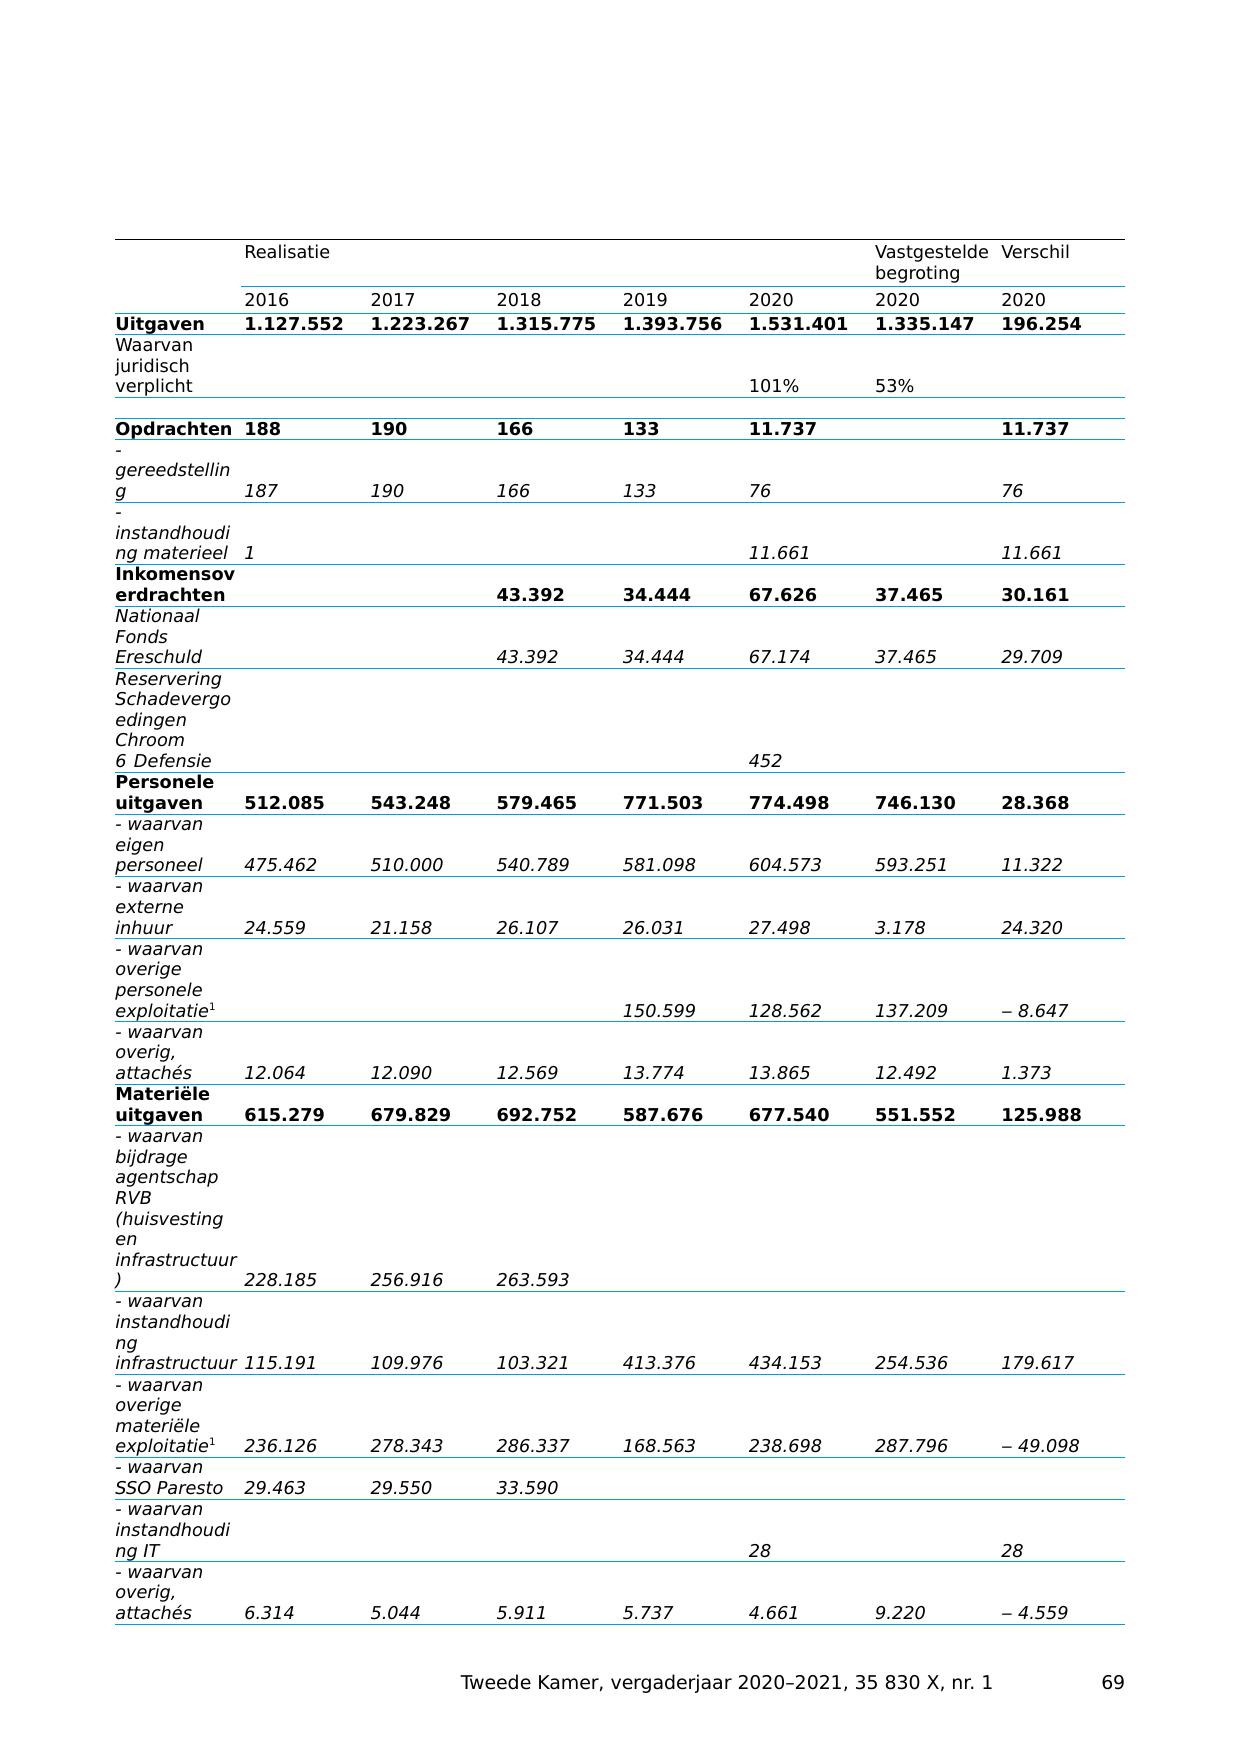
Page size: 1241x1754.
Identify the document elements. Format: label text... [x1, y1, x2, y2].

table_cell 188 [241, 419, 367, 439]
table_cell 581.098 [620, 815, 746, 876]
table_cell 13.774 [620, 1022, 746, 1084]
table_cell 29.550 [368, 1458, 493, 1499]
table_cell [241, 335, 367, 397]
table_cell - waarvan bijdrage agentschap RVB (huisvesting en infrastructuur) [115, 1126, 241, 1291]
table_cell 27.498 [746, 877, 872, 938]
table_cell 540.789 [494, 815, 620, 876]
table_cell Reservering Schadevergoedingen Chroom 6 Defensie [115, 669, 241, 772]
table_cell 452 [746, 669, 872, 772]
table_cell 587.676 [620, 1085, 746, 1125]
table_cell - waarvan eigen personeel [115, 815, 241, 876]
table_cell 179.617 [998, 1292, 1125, 1374]
table_cell 128.562 [746, 939, 872, 1021]
table_cell 28 [746, 1500, 872, 1561]
table_cell - waarvan instandhouding infrastructuur [115, 1292, 241, 1374]
table_cell 287.796 [872, 1375, 998, 1457]
table_cell [872, 1500, 998, 1561]
table_cell Opdrachten [115, 419, 241, 439]
table_cell 2020 [872, 287, 998, 313]
table_cell 12.090 [368, 1022, 493, 1084]
table_cell 593.251 [872, 815, 998, 876]
table_cell 26.031 [620, 877, 746, 938]
table_cell 5.044 [368, 1562, 493, 1623]
table_cell 692.752 [494, 1085, 620, 1125]
table_cell [494, 398, 620, 418]
table_cell [998, 1458, 1125, 1499]
table_cell 21.158 [368, 877, 493, 938]
table_cell [872, 440, 998, 501]
table_cell 2017 [368, 287, 493, 313]
table_cell [368, 607, 493, 668]
table_cell [620, 335, 746, 397]
table_cell [494, 335, 620, 397]
table_cell 677.540 [746, 1085, 872, 1125]
table_cell [872, 503, 998, 564]
table_cell 12.569 [494, 1022, 620, 1084]
table_cell 3.178 [872, 877, 998, 938]
table_cell 34.444 [620, 565, 746, 606]
table_cell Uitgaven [115, 314, 241, 334]
table_cell 133 [620, 419, 746, 439]
table_cell 34.444 [620, 607, 746, 668]
table_cell [746, 398, 872, 418]
table_cell [620, 1126, 746, 1291]
table_cell [872, 419, 998, 439]
table_cell [494, 669, 620, 772]
table_cell 413.376 [620, 1292, 746, 1374]
table_cell [368, 335, 493, 397]
table_cell 125.988 [998, 1085, 1125, 1125]
table_cell ‒ 4.559 [998, 1562, 1125, 1623]
table_cell 604.573 [746, 815, 872, 876]
table_cell Nationaal Fonds Ereschuld [115, 607, 241, 668]
table_cell Realisatie [241, 240, 872, 286]
table_cell 263.593 [494, 1126, 620, 1291]
table_cell ‒ 8.647 [998, 939, 1125, 1021]
table_cell [494, 939, 620, 1021]
table_cell 12.064 [241, 1022, 367, 1084]
table_cell [368, 1500, 493, 1561]
table_cell - waarvan externe inhuur [115, 877, 241, 938]
table_cell 256.916 [368, 1126, 493, 1291]
table_cell - waarvan SSO Paresto [115, 1458, 241, 1499]
table_cell Inkomensoverdrachten [115, 565, 241, 606]
table_cell [872, 669, 998, 772]
table_cell 12.492 [872, 1022, 998, 1084]
table_cell - waarvan overig, attachés [115, 1562, 241, 1623]
table_cell Waarvan juridisch verplicht [115, 335, 241, 397]
table_cell 29.463 [241, 1458, 367, 1499]
table_cell - instandhouding materieel [115, 503, 241, 564]
table_cell - gereedstelling [115, 440, 241, 501]
table_cell 28 [998, 1500, 1125, 1561]
table_cell 26.107 [494, 877, 620, 938]
table_cell [620, 1500, 746, 1561]
table_cell 67.174 [746, 607, 872, 668]
table_cell 228.185 [241, 1126, 367, 1291]
table_cell [998, 398, 1125, 418]
table_cell Verschil [998, 240, 1125, 286]
table_cell - waarvan overig, attachés [115, 1022, 241, 1084]
table_cell 551.552 [872, 1085, 998, 1125]
table_cell [494, 1500, 620, 1561]
table_cell 76 [746, 440, 872, 501]
table_cell 168.563 [620, 1375, 746, 1457]
table_cell ‒ 49.098 [998, 1375, 1125, 1457]
table_cell - waarvan overige materiële exploitatie1 [115, 1375, 241, 1457]
table_cell [368, 939, 493, 1021]
table_cell 4.661 [746, 1562, 872, 1623]
table_cell [115, 240, 241, 313]
table_cell [620, 398, 746, 418]
table_cell 1.373 [998, 1022, 1125, 1084]
table_cell 103.321 [494, 1292, 620, 1374]
table_cell [241, 669, 367, 772]
table_cell 1.223.267 [368, 314, 493, 334]
table_cell 1.335.147 [872, 314, 998, 334]
table_cell 1 [241, 503, 367, 564]
table_cell 43.392 [494, 565, 620, 606]
table_cell 543.248 [368, 773, 493, 813]
table_cell Personele uitgaven [115, 773, 241, 813]
table_cell [620, 503, 746, 564]
table_cell 2016 [241, 287, 367, 313]
table_cell - waarvan instandhouding IT [115, 1500, 241, 1561]
table_cell - waarvan overige personele exploitatie1 [115, 939, 241, 1021]
table_cell [241, 1500, 367, 1561]
table_cell 53% [872, 335, 998, 397]
table_cell 475.462 [241, 815, 367, 876]
table_cell 1.127.552 [241, 314, 367, 334]
table_cell 190 [368, 440, 493, 501]
table_cell 24.320 [998, 877, 1125, 938]
table_cell 76 [998, 440, 1125, 501]
table_cell 187 [241, 440, 367, 501]
table_cell 30.161 [998, 565, 1125, 606]
table_cell 238.698 [746, 1375, 872, 1457]
table_cell [368, 398, 493, 418]
table_cell 11.737 [998, 419, 1125, 439]
table_cell 236.126 [241, 1375, 367, 1457]
table_cell [872, 398, 998, 418]
table_cell 133 [620, 440, 746, 501]
table_cell 2020 [998, 287, 1125, 313]
table_cell 1.531.401 [746, 314, 872, 334]
table_cell [368, 503, 493, 564]
table_cell 150.599 [620, 939, 746, 1021]
table_cell 11.322 [998, 815, 1125, 876]
table_cell Vastgestelde begroting [872, 240, 998, 286]
table_cell 11.661 [746, 503, 872, 564]
table_cell 11.737 [746, 419, 872, 439]
table_cell 109.976 [368, 1292, 493, 1374]
table_cell [241, 939, 367, 1021]
table_cell 286.337 [494, 1375, 620, 1457]
table_cell [241, 565, 367, 606]
table_cell 11.661 [998, 503, 1125, 564]
table_cell 1.393.756 [620, 314, 746, 334]
table_cell 2019 [620, 287, 746, 313]
table_cell [115, 398, 241, 418]
table_cell 37.465 [872, 607, 998, 668]
table_cell 24.559 [241, 877, 367, 938]
table_cell [241, 607, 367, 668]
table_cell 196.254 [998, 314, 1125, 334]
table_cell 771.503 [620, 773, 746, 813]
table_cell [241, 398, 367, 418]
table_cell [998, 1126, 1125, 1291]
table_cell 774.498 [746, 773, 872, 813]
table_cell 2018 [494, 287, 620, 313]
table_cell 33.590 [494, 1458, 620, 1499]
table_cell 28.368 [998, 773, 1125, 813]
table_cell 278.343 [368, 1375, 493, 1457]
table_cell 5.911 [494, 1562, 620, 1623]
table_cell 166 [494, 419, 620, 439]
table_cell [746, 1126, 872, 1291]
table_cell 37.465 [872, 565, 998, 606]
table_cell 13.865 [746, 1022, 872, 1084]
table_cell 510.000 [368, 815, 493, 876]
table_cell 67.626 [746, 565, 872, 606]
table_cell 579.465 [494, 773, 620, 813]
table_cell 166 [494, 440, 620, 501]
table_cell 746.130 [872, 773, 998, 813]
table_cell 190 [368, 419, 493, 439]
table_cell [620, 1458, 746, 1499]
table_cell [872, 1126, 998, 1291]
table_cell 43.392 [494, 607, 620, 668]
table_cell [620, 669, 746, 772]
table_cell 1.315.775 [494, 314, 620, 334]
table_cell 679.829 [368, 1085, 493, 1125]
table_cell Materiële uitgaven [115, 1085, 241, 1125]
table_cell 9.220 [872, 1562, 998, 1623]
table_cell [998, 669, 1125, 772]
table_cell 512.085 [241, 773, 367, 813]
table_cell [872, 1458, 998, 1499]
table_cell 115.191 [241, 1292, 367, 1374]
table_cell 5.737 [620, 1562, 746, 1623]
table_cell 2020 [746, 287, 872, 313]
table_cell [368, 565, 493, 606]
table_cell 29.709 [998, 607, 1125, 668]
table_cell [746, 1458, 872, 1499]
table_cell 137.209 [872, 939, 998, 1021]
table_cell 101% [746, 335, 872, 397]
table_cell 615.279 [241, 1085, 367, 1125]
table_cell [998, 335, 1125, 397]
table_cell 434.153 [746, 1292, 872, 1374]
table_cell [494, 503, 620, 564]
table_cell 6.314 [241, 1562, 367, 1623]
table_cell 254.536 [872, 1292, 998, 1374]
table_header Tabel 19 Budgettaire gevolgen van beleidsartikel 8 Defensie Ondersteuningscommando (bedragen x € 1.000) [115, 191, 1125, 239]
table_cell [368, 669, 493, 772]
